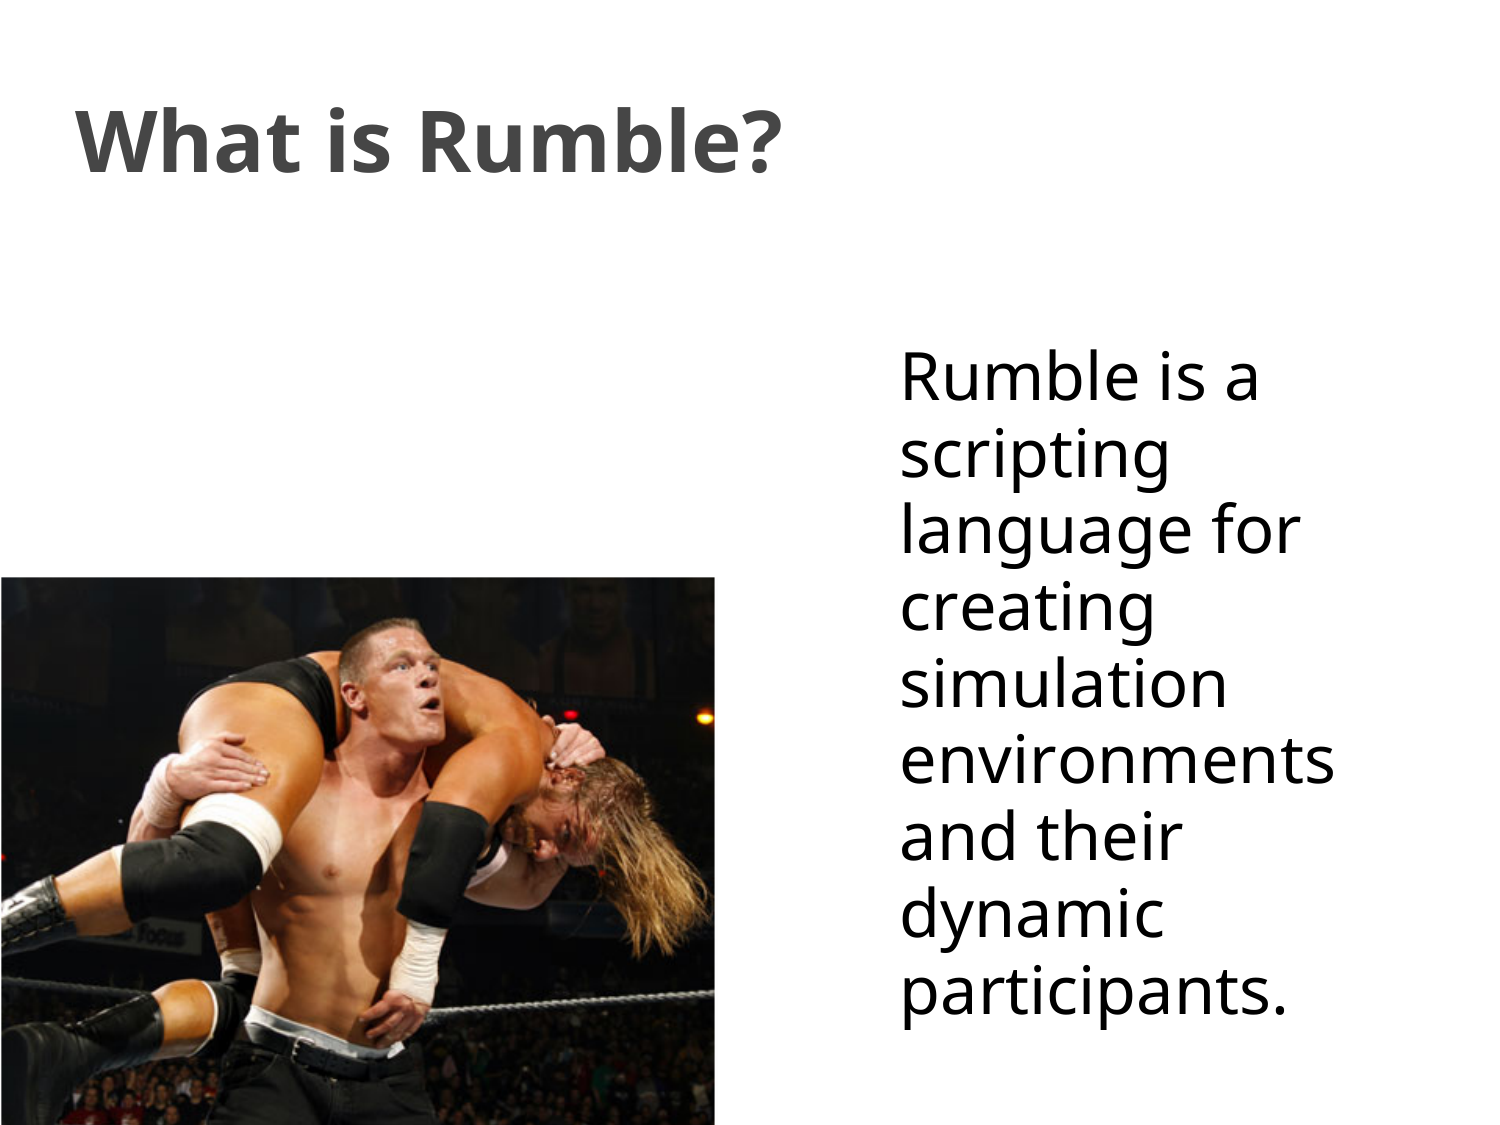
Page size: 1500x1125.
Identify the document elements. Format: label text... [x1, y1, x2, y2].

text_box Rumble is a scripting language for creating simulation environments and their dynamic participants. [825, 331, 1426, 1074]
picture [0, 576, 718, 1125]
title What is Rumble? [75, 52, 1425, 226]
